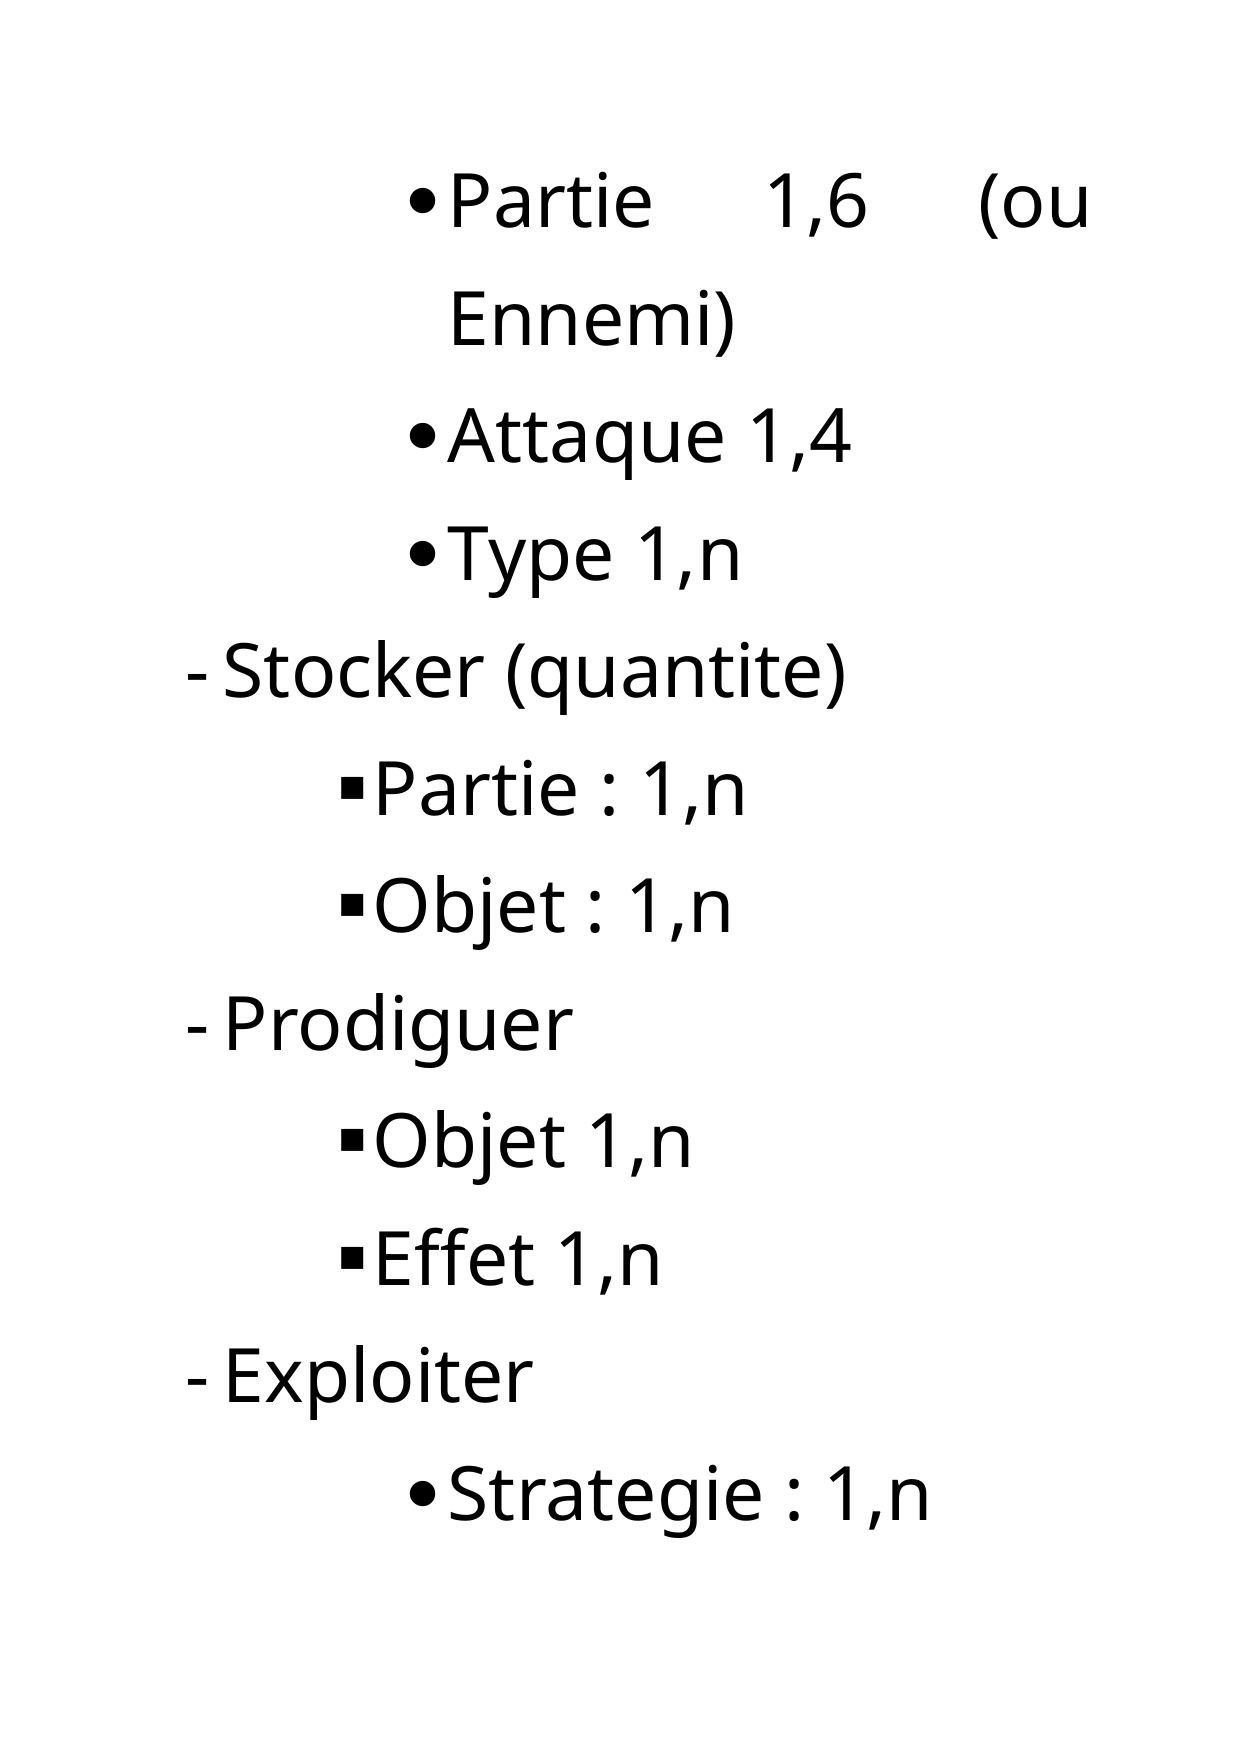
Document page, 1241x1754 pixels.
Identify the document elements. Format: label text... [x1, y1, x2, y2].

list Effet 1,n [335, 1205, 1093, 1307]
list Partie 1,6 (ou Ennemi) [410, 148, 1093, 367]
list Type 1,n [410, 500, 1093, 602]
list Partie : 1,n [335, 735, 1093, 837]
list Objet 1,n [335, 1088, 1093, 1190]
list Strategie : 1,n [410, 1440, 1093, 1542]
list Objet : 1,n [335, 853, 1093, 955]
list Prodiguer [185, 970, 1093, 1072]
list Exploiter [185, 1323, 1093, 1425]
list Stocker (quantite) [185, 618, 1093, 720]
list Attaque 1,4 [410, 383, 1093, 485]
